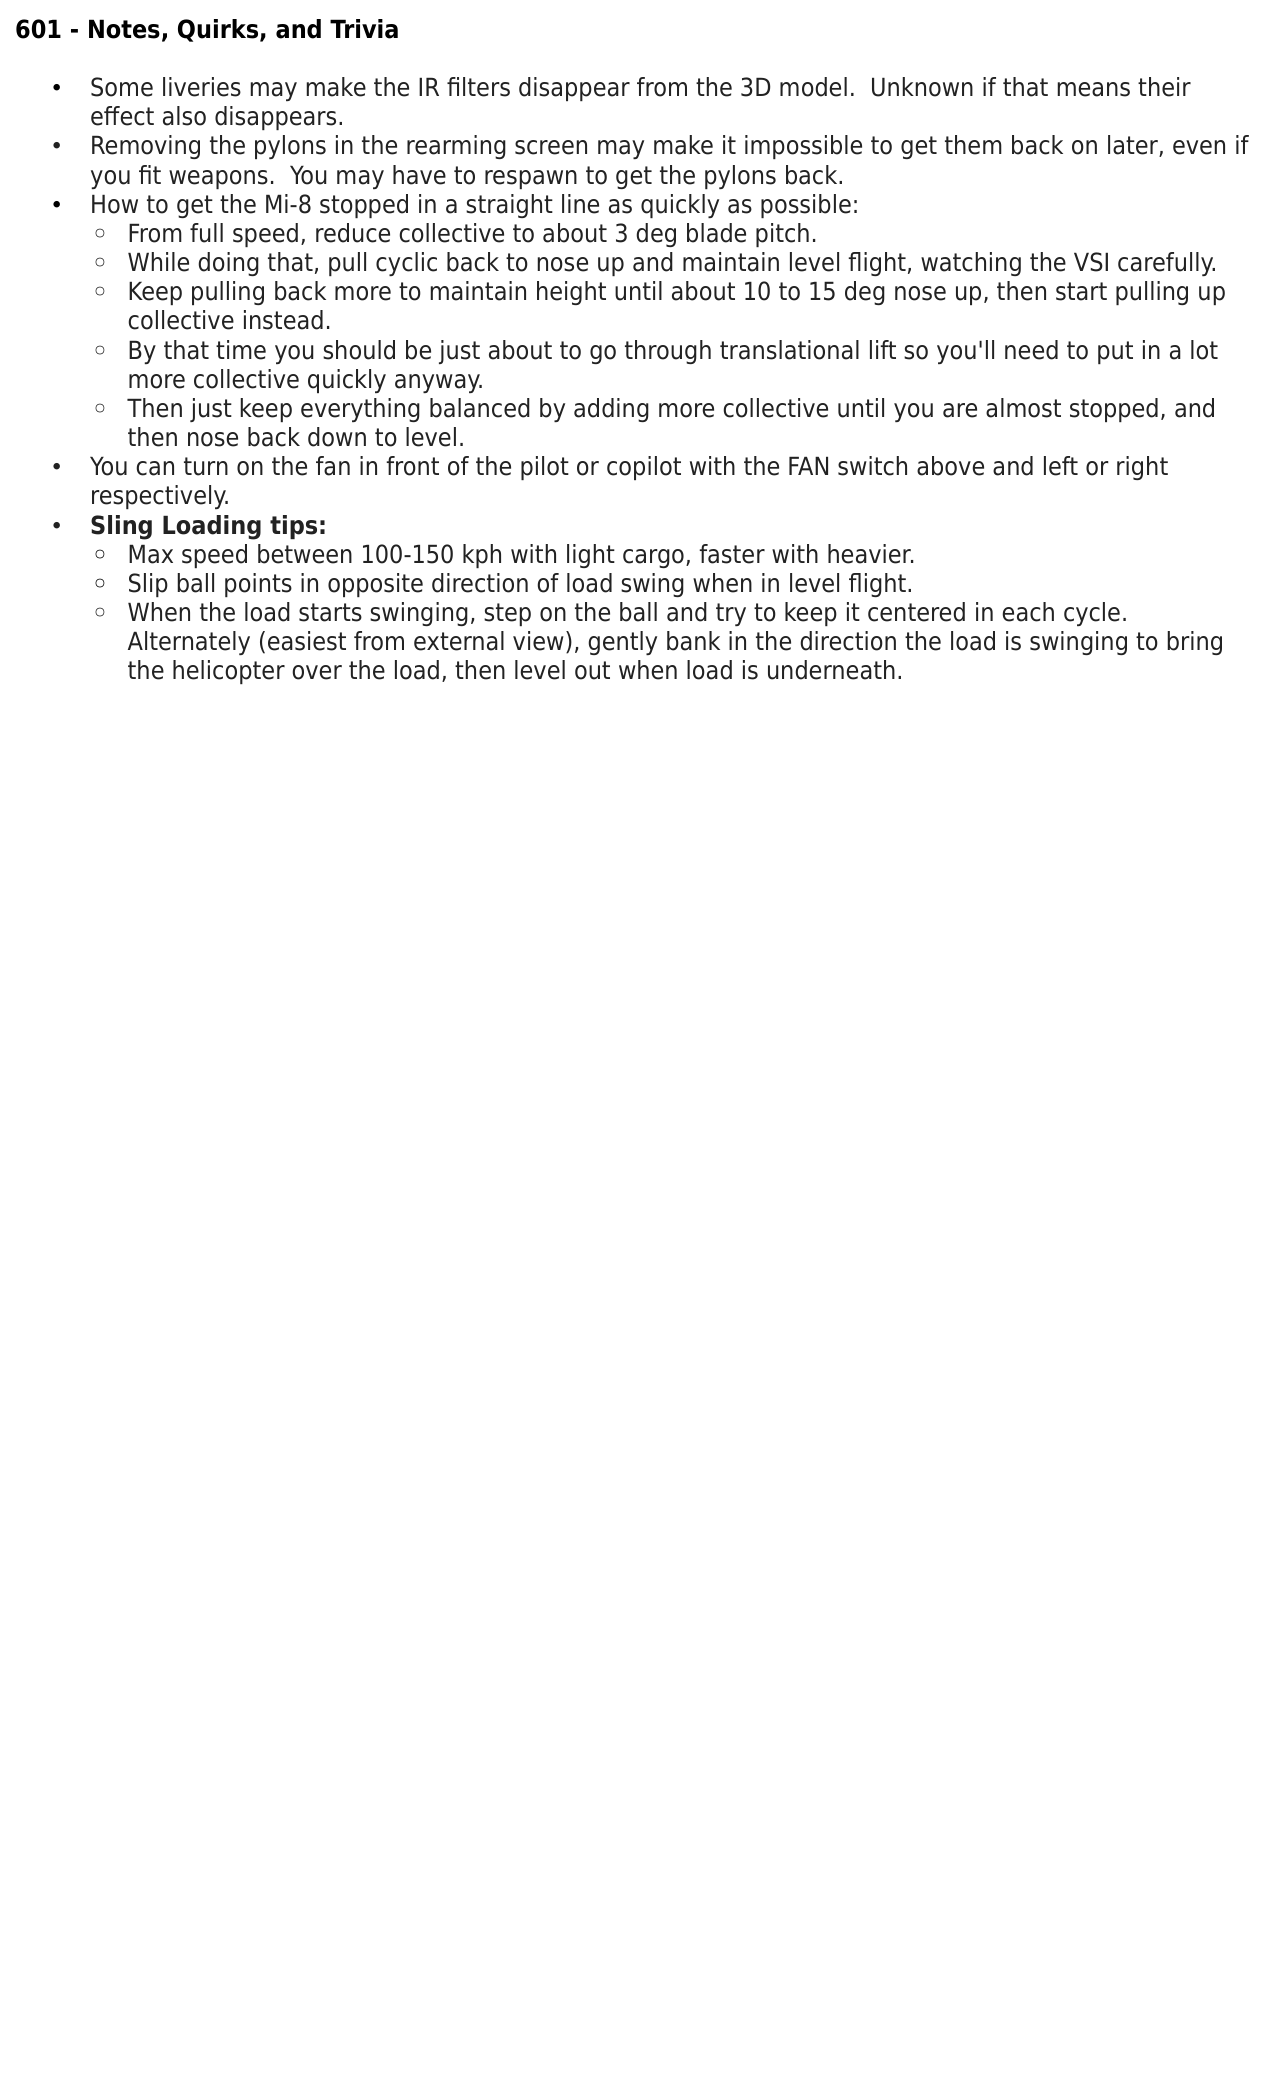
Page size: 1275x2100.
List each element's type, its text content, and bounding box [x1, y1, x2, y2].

list Max speed between 100-150 kph with light cargo, faster with heavier. [90, 540, 1260, 569]
list You can turn on the fan in front of the pilot or copilot with the FAN switch above and left or right respectively. [52, 452, 1260, 511]
list Sling Loading tips: [52, 511, 1260, 540]
list From full speed, reduce collective to about 3 deg blade pitch. [90, 219, 1260, 248]
list Keep pulling back more to maintain height until about 10 to 15 deg nose up, then start pulling up collective instead. [90, 277, 1260, 336]
list When the load starts swinging, step on the ball and try to keep it centered in each cycle. Alternately (easiest from external view), gently bank in the direction the load is swinging to bring the helicopter over the load, then level out when load is underneath. [90, 598, 1260, 686]
text 601 - Notes, Quirks, and Trivia [15, 15, 1260, 44]
list Then just keep everything balanced by adding more collective until you are almost stopped, and then nose back down to level. [90, 394, 1260, 452]
list Removing the pylons in the rearming screen may make it impossible to get them back on later, even if you fit weapons. You may have to respawn to get the pylons back. [52, 132, 1260, 190]
list Slip ball points in opposite direction of load swing when in level flight. [90, 569, 1260, 598]
list Some liveries may make the IR filters disappear from the 3D model. Unknown if that means their effect also disappears. [52, 73, 1260, 132]
list How to get the Mi-8 stopped in a straight line as quickly as possible: [52, 190, 1260, 219]
list While doing that, pull cyclic back to nose up and maintain level flight, watching the VSI carefully. [90, 248, 1260, 277]
list By that time you should be just about to go through translational lift so you'll need to put in a lot more collective quickly anyway. [90, 336, 1260, 394]
